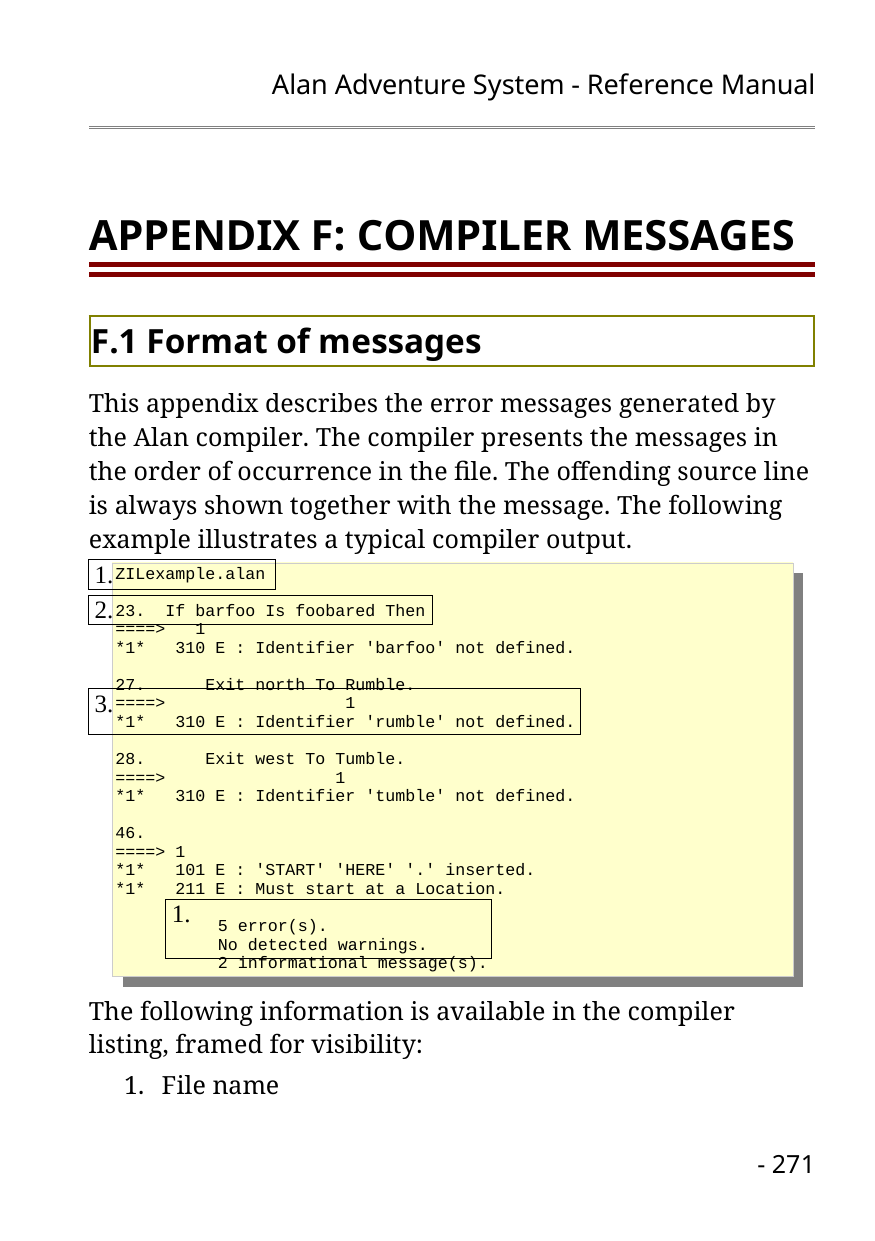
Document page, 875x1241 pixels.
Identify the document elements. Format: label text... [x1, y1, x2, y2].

subtitle Compiler Messages [88, 205, 815, 277]
text This appendix describes the error messages generated by the Alan compiler. The compiler presents the messages in the order of occurrence in the file. The offending source line is always shown together with the message. The follow­ing example illustrates a typical compiler output. [88, 386, 815, 556]
subtitle Format of messages [91, 317, 813, 365]
text The following information is available in the compiler listing, framed for visibility: [88, 993, 815, 1061]
list File name [124, 1068, 815, 1102]
text ZILexample.alan 23. If barfoo Is foobared Then ====> 1 *1* 310 E : Identifier 'barfoo' not defined. 27. Exit north To Rumble. ====> 1 *1* 310 E : Identifier 'rumble' not defined. 28. Exit west To Tumble. ====> 1 *1* 310 E : Identifier 'tumble' not defined. 46. ====> 1 *1* 101 E : 'START' 'HERE' '.' inserted. *1* 211 E : Must start at a Location. 5 error(s). No detected warnings. 2 informational message(s). [113, 564, 793, 976]
